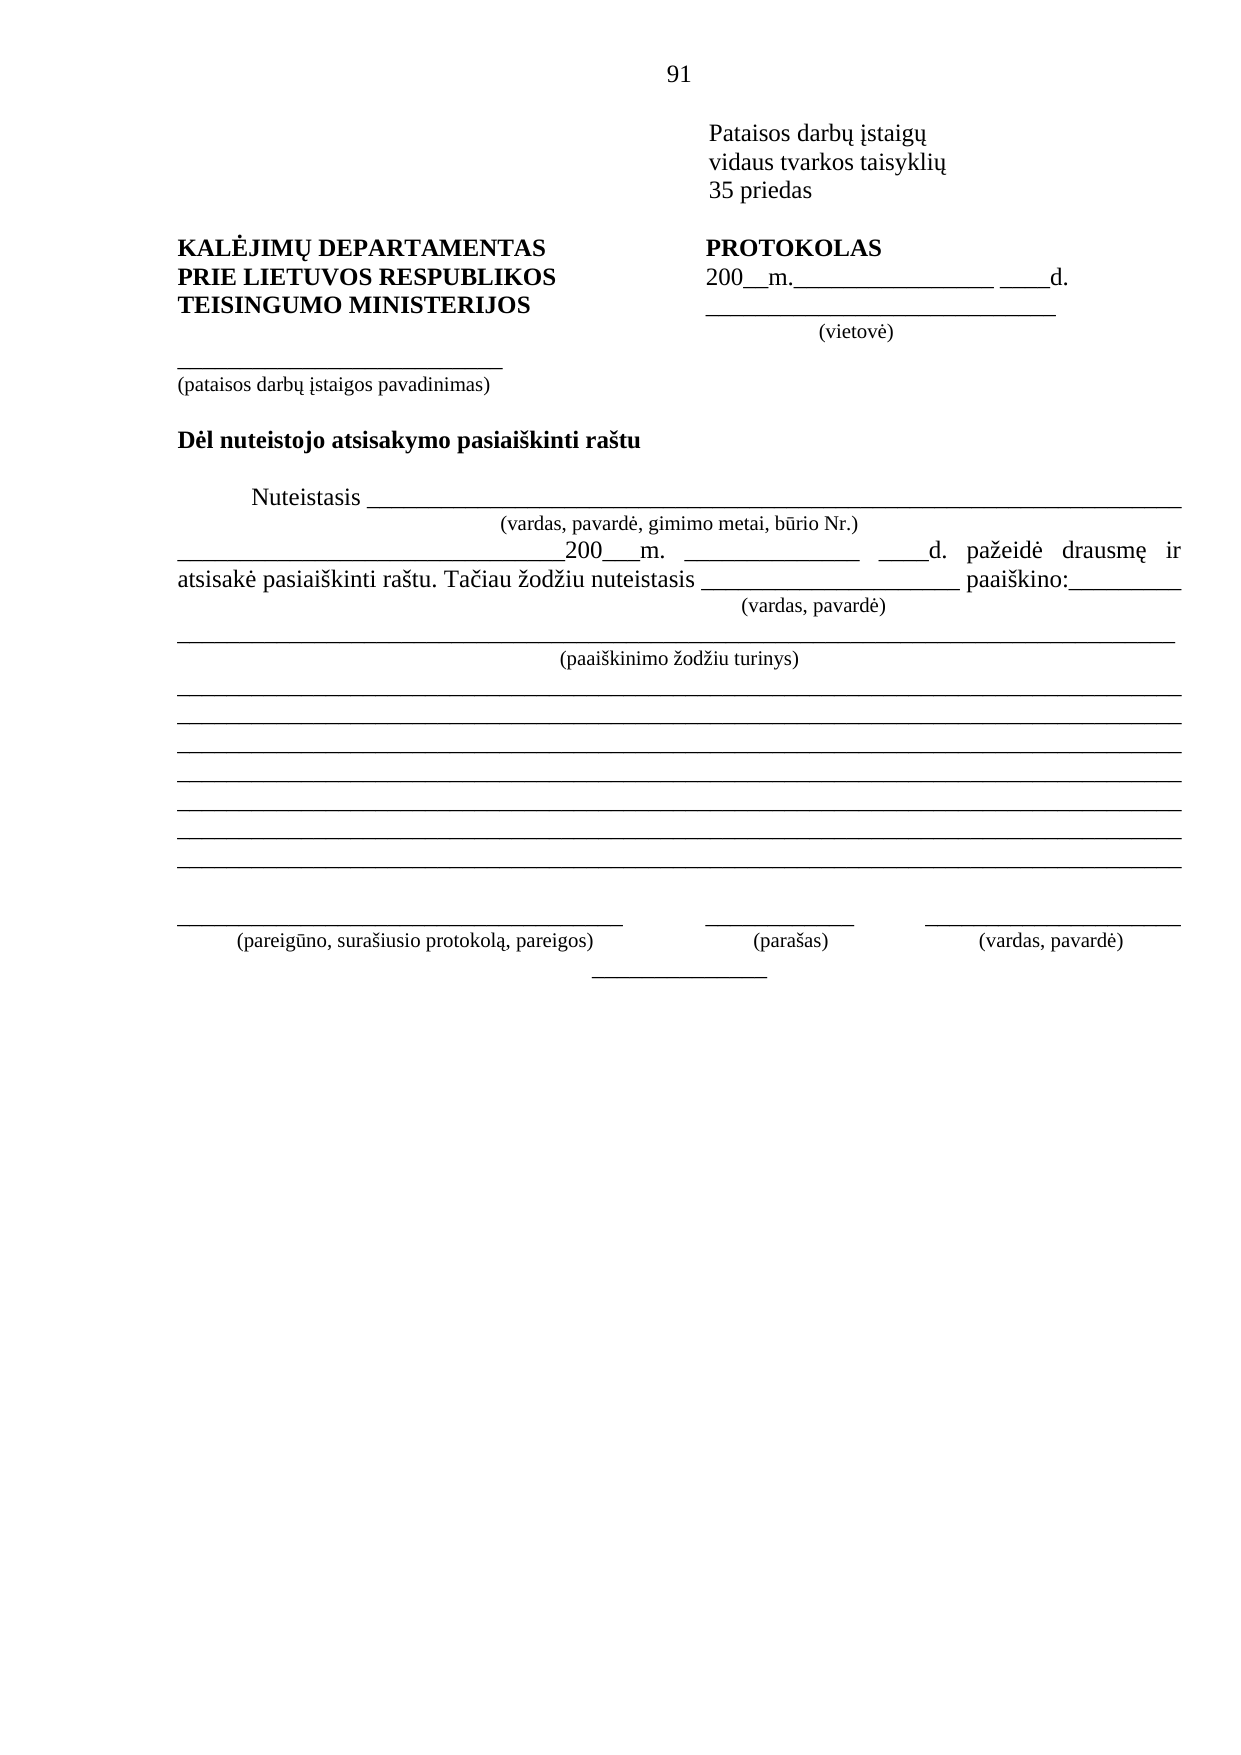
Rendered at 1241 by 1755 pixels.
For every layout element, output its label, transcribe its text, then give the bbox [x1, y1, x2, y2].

text (pataisos darbų įstaigos pavadinimas) [177, 372, 1181, 396]
text vidaus tvarkos taisyklių [177, 147, 1181, 176]
text ______________ [177, 952, 1181, 981]
text (paaiškinimo žodžiu turinys) [177, 646, 1181, 670]
text _______________________________200___m. ______________ ____d. pažeidė drausmę ir atsisakė pasiaiškinti raštu. Tačiau žodžiu nuteistasis paaiškino:_________ [177, 535, 1181, 593]
text (pareigūno, surašiusio protokolą, pareigos) (parašas) (vardas, pavardė) [177, 928, 1181, 952]
text (vietovė) [177, 319, 1181, 343]
text 35 priedas [177, 176, 1181, 204]
text (vardas, pavardė, gimimo metai, būrio Nr.) [177, 511, 1181, 535]
text Nuteistasis [177, 482, 1181, 511]
text (vardas, pavardė) [177, 593, 1181, 617]
text PRIE LIETUVOS RESPUBLIKOS 200__m.________________ ____d. [177, 262, 1181, 291]
text __________________________ [177, 343, 1181, 372]
text KALĖJIMŲ DEPARTAMENTAS PROTOKOLAS [177, 233, 1181, 262]
text Pataisos darbų įstaigų [709, 118, 1181, 147]
text Dėl nuteistojo atsisakymo pasiaiškinti raštu [177, 425, 1181, 454]
text TEISINGUMO MINISTERIJOS ____________________________ [177, 291, 1181, 319]
